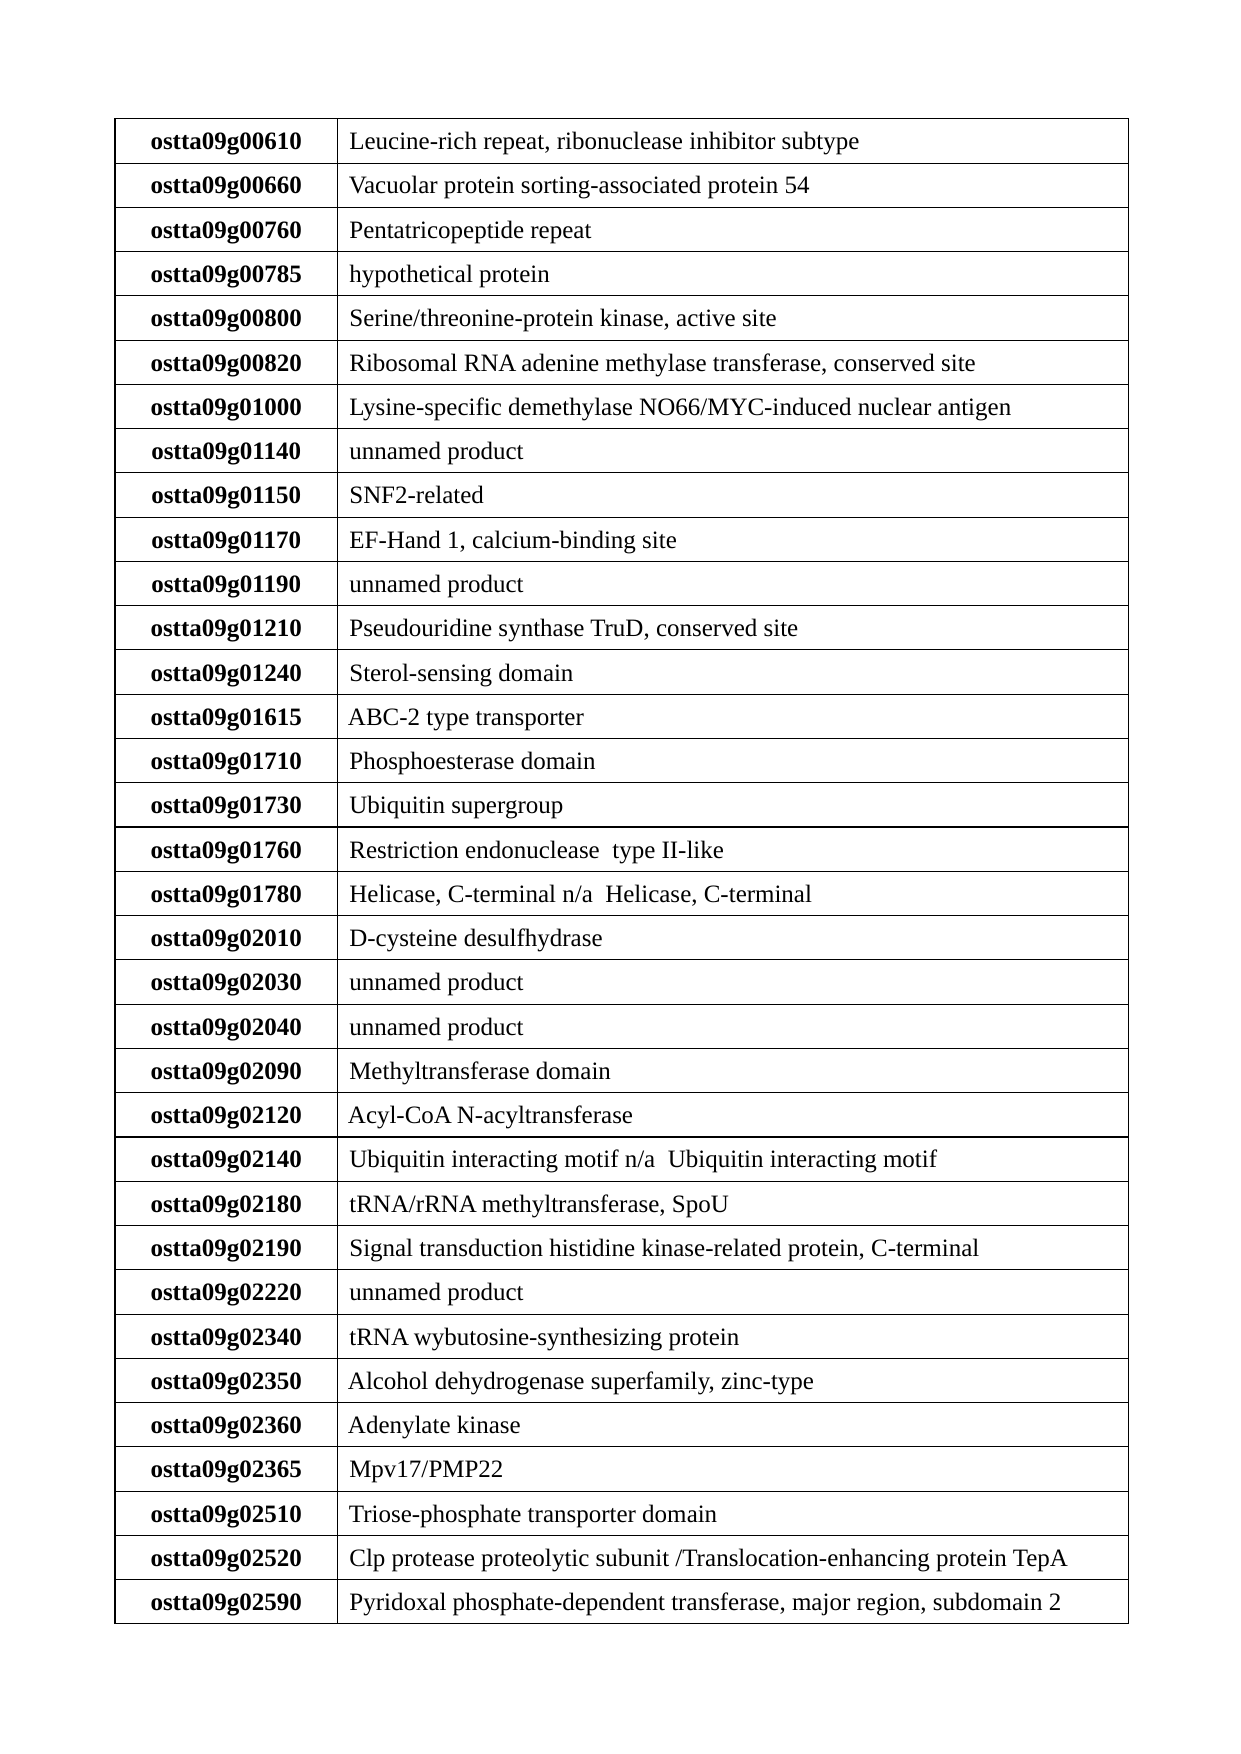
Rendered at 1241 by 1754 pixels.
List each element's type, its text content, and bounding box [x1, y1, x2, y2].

table_cell Restriction endonuclease type II-like [338, 828, 1128, 871]
table_cell ostta09g01210 [116, 606, 337, 649]
table_cell ostta09g02140 [116, 1138, 337, 1181]
table_cell ostta09g02220 [116, 1270, 337, 1313]
table_cell Sterol-sensing domain [338, 650, 1128, 694]
table_cell ostta09g00660 [116, 164, 337, 207]
table_cell ostta09g01710 [116, 739, 337, 782]
table_cell Clp protease proteolytic subunit /Translocation-enhancing protein TepA [338, 1536, 1128, 1579]
table_cell Alcohol dehydrogenase superfamily, zinc-type [338, 1359, 1128, 1402]
table_cell [1129, 1004, 1240, 1048]
table_cell ostta09g00820 [116, 341, 337, 384]
table_cell [1129, 163, 1240, 207]
table_cell ostta09g02350 [116, 1359, 337, 1402]
table_cell [1129, 871, 1240, 915]
table_cell [1129, 738, 1240, 782]
table_cell unnamed product [338, 429, 1128, 472]
table_cell Triose-phosphate transporter domain [338, 1492, 1128, 1535]
table_cell Ubiquitin supergroup [338, 783, 1128, 826]
table_cell [1129, 649, 1240, 694]
table_cell Helicase, C-terminal n/a Helicase, C-terminal [338, 872, 1128, 915]
table_cell [1129, 472, 1240, 517]
table_cell unnamed product [338, 960, 1128, 1003]
table_cell [1129, 207, 1240, 251]
table_cell ostta09g02510 [116, 1492, 337, 1535]
table_cell Vacuolar protein sorting-associated protein 54 [338, 164, 1128, 207]
table_cell tRNA/rRNA methyltransferase, SpoU [338, 1182, 1128, 1225]
table_cell [1129, 1092, 1240, 1136]
table_cell ostta09g02365 [116, 1447, 337, 1491]
table_cell Leucine-rich repeat, ribonuclease inhibitor subtype [338, 119, 1128, 162]
table_cell tRNA wybutosine-synthesizing protein [338, 1315, 1128, 1358]
table_cell [1129, 915, 1240, 959]
table_cell [1129, 1402, 1240, 1446]
table_cell ostta09g01760 [116, 828, 337, 871]
table_cell Acyl-CoA N-acyltransferase [338, 1093, 1128, 1136]
table_cell [1129, 1358, 1240, 1402]
table_cell ostta09g00785 [116, 252, 337, 295]
table_cell ostta09g01615 [116, 695, 337, 738]
table_cell [1129, 1535, 1240, 1579]
table_cell ostta09g02340 [116, 1315, 337, 1358]
table_cell ostta09g01240 [116, 650, 337, 694]
table_cell ostta09g02590 [116, 1580, 337, 1623]
table_cell Signal transduction histidine kinase-related protein, C-terminal [338, 1226, 1128, 1269]
table_cell ostta09g02040 [116, 1005, 337, 1048]
table_cell [1129, 1225, 1240, 1269]
table_cell [1129, 1446, 1240, 1491]
table_cell [1129, 1579, 1240, 1623]
table_cell unnamed product [338, 1005, 1128, 1048]
table_cell [1129, 1491, 1240, 1535]
table_cell Pseudouridine synthase TruD, conserved site [338, 606, 1128, 649]
table_cell [1129, 517, 1240, 561]
table_cell ostta09g01170 [116, 518, 337, 561]
table_cell Adenylate kinase [338, 1403, 1128, 1446]
table_cell ostta09g01190 [116, 562, 337, 605]
table_cell D-cysteine desulfhydrase [338, 916, 1128, 959]
table_cell [1129, 1181, 1240, 1225]
table_cell Phosphoesterase domain [338, 739, 1128, 782]
table_cell ostta09g01780 [116, 872, 337, 915]
table_cell [1129, 340, 1240, 384]
table_cell ostta09g02030 [116, 960, 337, 1003]
table_cell [1129, 959, 1240, 1003]
table_cell [1129, 605, 1240, 649]
table_cell [1129, 1269, 1240, 1313]
table_cell Serine/threonine-protein kinase, active site [338, 296, 1128, 339]
table_cell [1129, 1136, 1240, 1181]
table_cell ostta09g02010 [116, 916, 337, 959]
table_cell unnamed product [338, 1270, 1128, 1313]
table_cell [1129, 826, 1240, 871]
table_cell ostta09g00610 [116, 119, 337, 162]
table_cell ostta09g01730 [116, 783, 337, 826]
table_cell unnamed product [338, 562, 1128, 605]
table_cell [1129, 1314, 1240, 1358]
table_cell [1129, 295, 1240, 339]
table_cell Methyltransferase domain [338, 1049, 1128, 1092]
table_cell ostta09g01000 [116, 385, 337, 428]
table_cell ostta09g02520 [116, 1536, 337, 1579]
table_cell Pyridoxal phosphate-dependent transferase, major region, subdomain 2 [338, 1580, 1128, 1623]
table_cell Mpv17/PMP22 [338, 1447, 1128, 1491]
table_cell Lysine-specific demethylase NO66/MYC-induced nuclear antigen [338, 385, 1128, 428]
table_cell ostta09g02090 [116, 1049, 337, 1092]
table_cell Pentatricopeptide repeat [338, 208, 1128, 251]
table_cell [1129, 561, 1240, 605]
table_cell [1129, 251, 1240, 295]
table_cell ostta09g01150 [116, 473, 337, 517]
table_cell EF-Hand 1, calcium-binding site [338, 518, 1128, 561]
table_cell ostta09g02180 [116, 1182, 337, 1225]
table_cell ABC-2 type transporter [338, 695, 1128, 738]
table_cell Ribosomal RNA adenine methylase transferase, conserved site [338, 341, 1128, 384]
table_cell hypothetical protein [338, 252, 1128, 295]
table_cell [1129, 384, 1240, 428]
table_cell [1129, 694, 1240, 738]
table_cell ostta09g00800 [116, 296, 337, 339]
table_cell [1129, 1048, 1240, 1092]
table_cell SNF2-related [338, 473, 1128, 517]
table_cell ostta09g02190 [116, 1226, 337, 1269]
table_cell [1129, 118, 1240, 162]
table_cell [1129, 428, 1240, 472]
table_cell Ubiquitin interacting motif n/a Ubiquitin interacting motif [338, 1138, 1128, 1181]
table_cell ostta09g00760 [116, 208, 337, 251]
table_cell ostta09g02120 [116, 1093, 337, 1136]
table_cell [1129, 782, 1240, 826]
table_cell ostta09g02360 [116, 1403, 337, 1446]
table_cell ostta09g01140 [116, 429, 337, 472]
